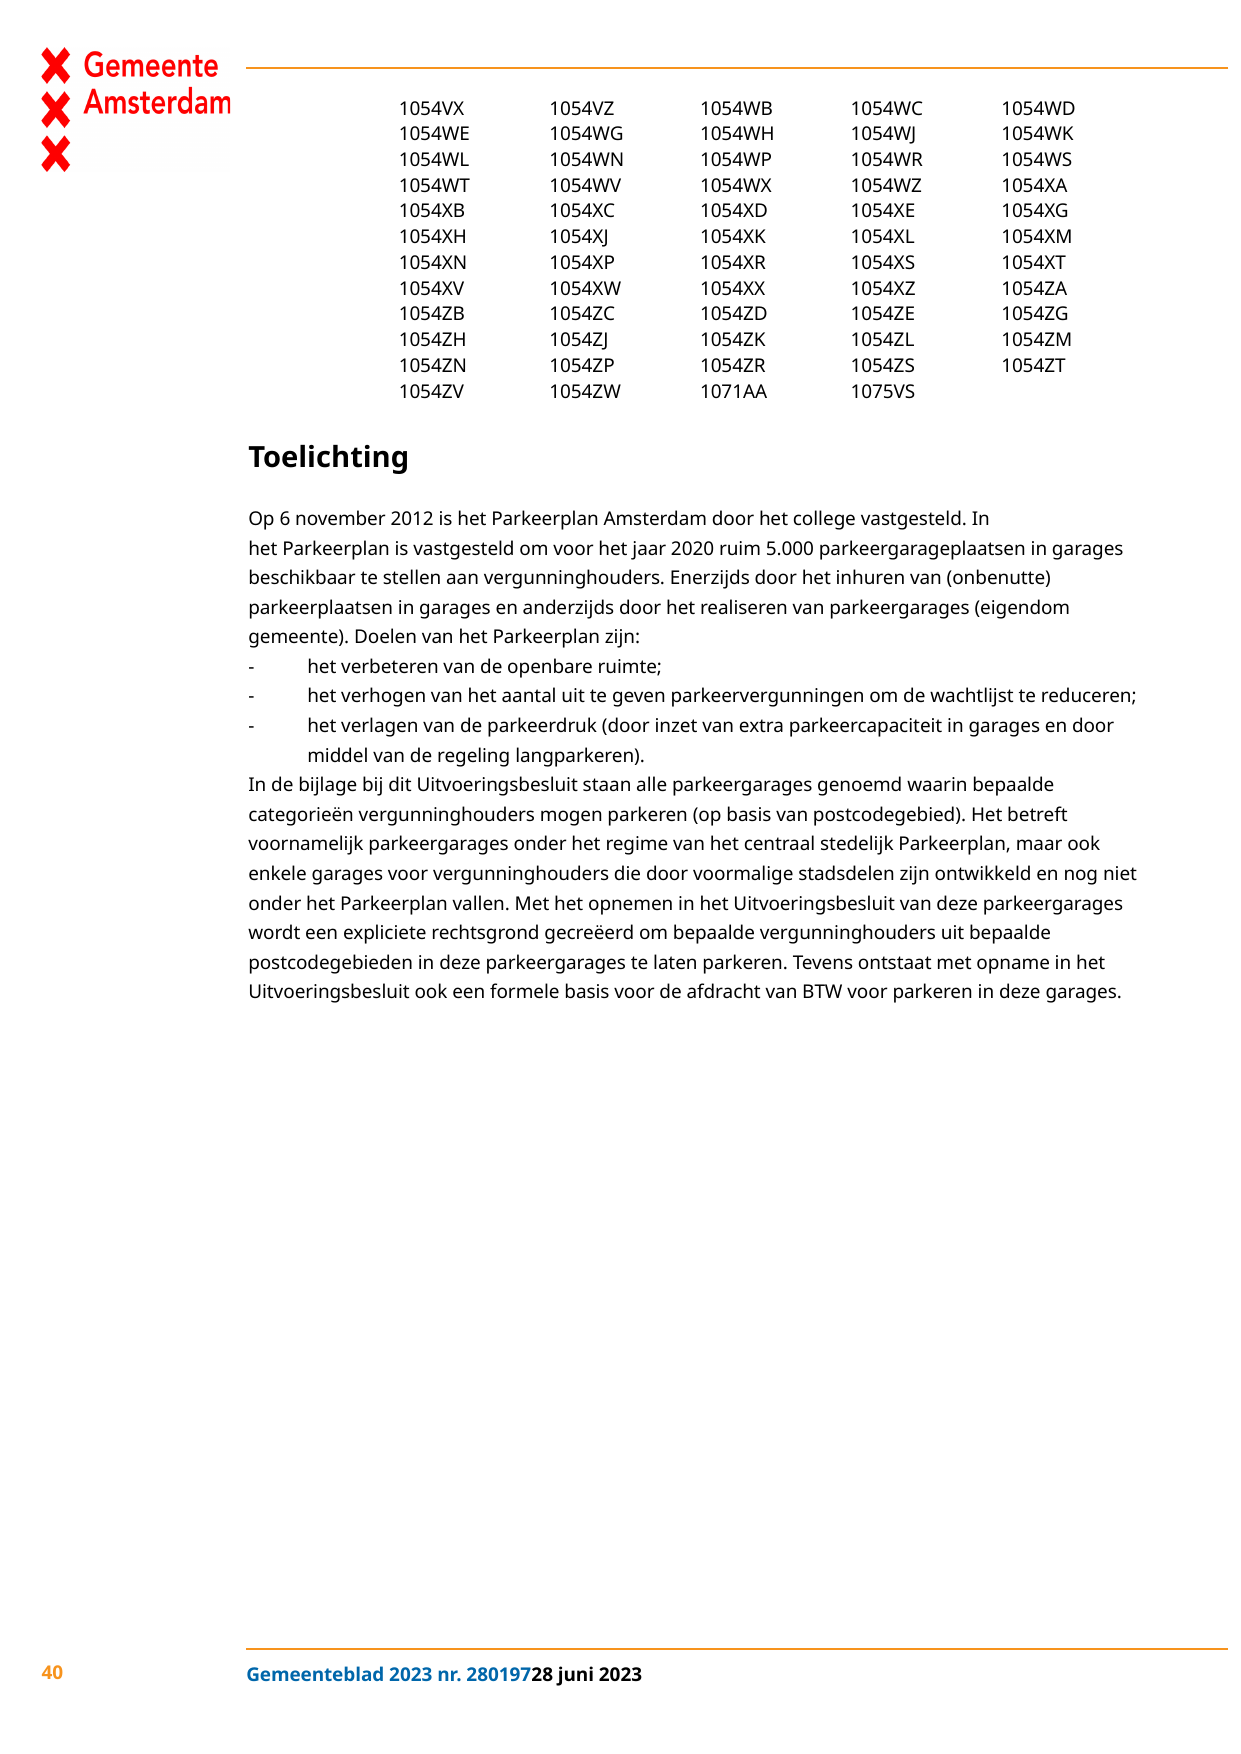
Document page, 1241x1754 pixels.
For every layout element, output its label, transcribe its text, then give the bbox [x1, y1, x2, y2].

table_cell 1054ZG [1001, 301, 1152, 326]
list het verbeteren van de openbare ruimte; [248, 653, 1152, 679]
table_cell 1054XA [1001, 172, 1152, 198]
table_cell 1054VX [399, 95, 549, 121]
table_cell 1054WJ [850, 121, 1001, 146]
table_cell 1054WL [399, 146, 549, 172]
table_cell [248, 249, 398, 275]
table_cell 1054WN [549, 146, 700, 172]
table_cell 1054WV [549, 172, 700, 198]
table_cell 1054ZR [700, 352, 850, 378]
text het Parkeerplan is vastgesteld om voor het jaar 2020 ruim 5.000 parkeergarageplaatsen in garages beschikbaar te stellen aan vergunninghouders. Enerzijds door het inhuren van (onbenutte) parkeerplaatsen in garages en anderzijds door het realiseren van parkeergarages (eigendom gemeente). Doelen van het Parkeerplan zijn: [248, 535, 1152, 649]
table_cell [248, 352, 398, 378]
table_cell [248, 301, 398, 326]
table_cell 1054WG [549, 121, 700, 146]
table_cell 1054WC [850, 95, 1001, 121]
table_cell 1054XE [850, 198, 1001, 223]
table_cell 1054WE [399, 121, 549, 146]
list het verlagen van de parkeerdruk (door inzet van extra parkeercapaciteit in garages en door middel van de regeling langparkeren). [248, 712, 1152, 768]
table_cell [248, 378, 398, 403]
table_cell 1054ZL [850, 326, 1001, 352]
table_cell 1054XX [700, 275, 850, 301]
table_cell 1054ZW [549, 378, 700, 403]
table_cell 1054XL [850, 224, 1001, 249]
table_cell 1054XN [399, 249, 549, 275]
table_cell [248, 95, 398, 121]
table_cell 1054XT [1001, 249, 1152, 275]
picture [41, 47, 231, 172]
table_cell [248, 275, 398, 301]
table_cell 1054XR [700, 249, 850, 275]
table_cell 1054ZA [1001, 275, 1152, 301]
table_cell 1054XH [399, 224, 549, 249]
table_cell 1054WR [850, 146, 1001, 172]
list het verhogen van het aantal uit te geven parkeervergunningen om de wachtlijst te reduceren; [248, 683, 1152, 708]
table_cell 1054VZ [549, 95, 700, 121]
table_cell 1054ZB [399, 301, 549, 326]
table_cell 1054XZ [850, 275, 1001, 301]
table_cell [1001, 378, 1152, 403]
table_cell 1054XS [850, 249, 1001, 275]
table_cell 1054XP [549, 249, 700, 275]
table_cell [248, 198, 398, 223]
table_cell 1054XB [399, 198, 549, 223]
table_cell 1054WB [700, 95, 850, 121]
table_cell 1054XG [1001, 198, 1152, 223]
table_cell 1054XJ [549, 224, 700, 249]
table_cell 1054ZT [1001, 352, 1152, 378]
table_cell 1054ZS [850, 352, 1001, 378]
table_cell 1054XW [549, 275, 700, 301]
table_cell 1054WK [1001, 121, 1152, 146]
table_cell 1054ZJ [549, 326, 700, 352]
table_cell 1054WP [700, 146, 850, 172]
text Toelichting [248, 436, 1152, 476]
table_cell [248, 121, 398, 146]
table_cell 1054ZP [549, 352, 700, 378]
table_cell [248, 172, 398, 198]
text Op 6 november 2012 is het Parkeerplan Amsterdam door het college vastgesteld. In [248, 505, 1152, 531]
table_cell 1054WZ [850, 172, 1001, 198]
table_cell 1054ZN [399, 352, 549, 378]
table_cell 1054ZV [399, 378, 549, 403]
table_cell 1054WX [700, 172, 850, 198]
text In de bijlage bij dit Uitvoeringsbesluit staan alle parkeergarages genoemd waarin bepaalde categorieën vergunninghouders mogen parkeren (op basis van postcodegebied). Het betreft voornamelijk parkeergarages onder het regime van het centraal stedelijk Parkeerplan, maar ook enkele garages voor vergunninghouders die door voormalige stadsdelen zijn ontwikkeld en nog niet onder het Parkeerplan vallen. Met het opnemen in het Uitvoeringsbesluit van deze parkeergarages wordt een expliciete rechtsgrond gecreëerd om bepaalde vergunninghouders uit bepaalde postcodegebieden in deze parkeergarages te laten parkeren. Tevens ontstaat met opname in het Uitvoeringsbesluit ook een formele basis voor de afdracht van BTW voor parkeren in deze garages. [248, 771, 1152, 1004]
table_cell [248, 146, 398, 172]
table_cell 1054WH [700, 121, 850, 146]
table_cell 1054XV [399, 275, 549, 301]
table_cell 1054ZM [1001, 326, 1152, 352]
table_cell 1054XC [549, 198, 700, 223]
table_cell 1054ZE [850, 301, 1001, 326]
table_cell 1071AA [700, 378, 850, 403]
table_cell 1075VS [850, 378, 1001, 403]
table_cell 1054WD [1001, 95, 1152, 121]
table_cell 1054WS [1001, 146, 1152, 172]
table_cell [248, 224, 398, 249]
table_cell 1054ZD [700, 301, 850, 326]
table_cell [248, 326, 398, 352]
table_cell 1054XK [700, 224, 850, 249]
table_cell 1054XD [700, 198, 850, 223]
table_cell 1054ZH [399, 326, 549, 352]
table_cell 1054XM [1001, 224, 1152, 249]
table_cell 1054ZC [549, 301, 700, 326]
table_cell 1054ZK [700, 326, 850, 352]
table_cell 1054WT [399, 172, 549, 198]
